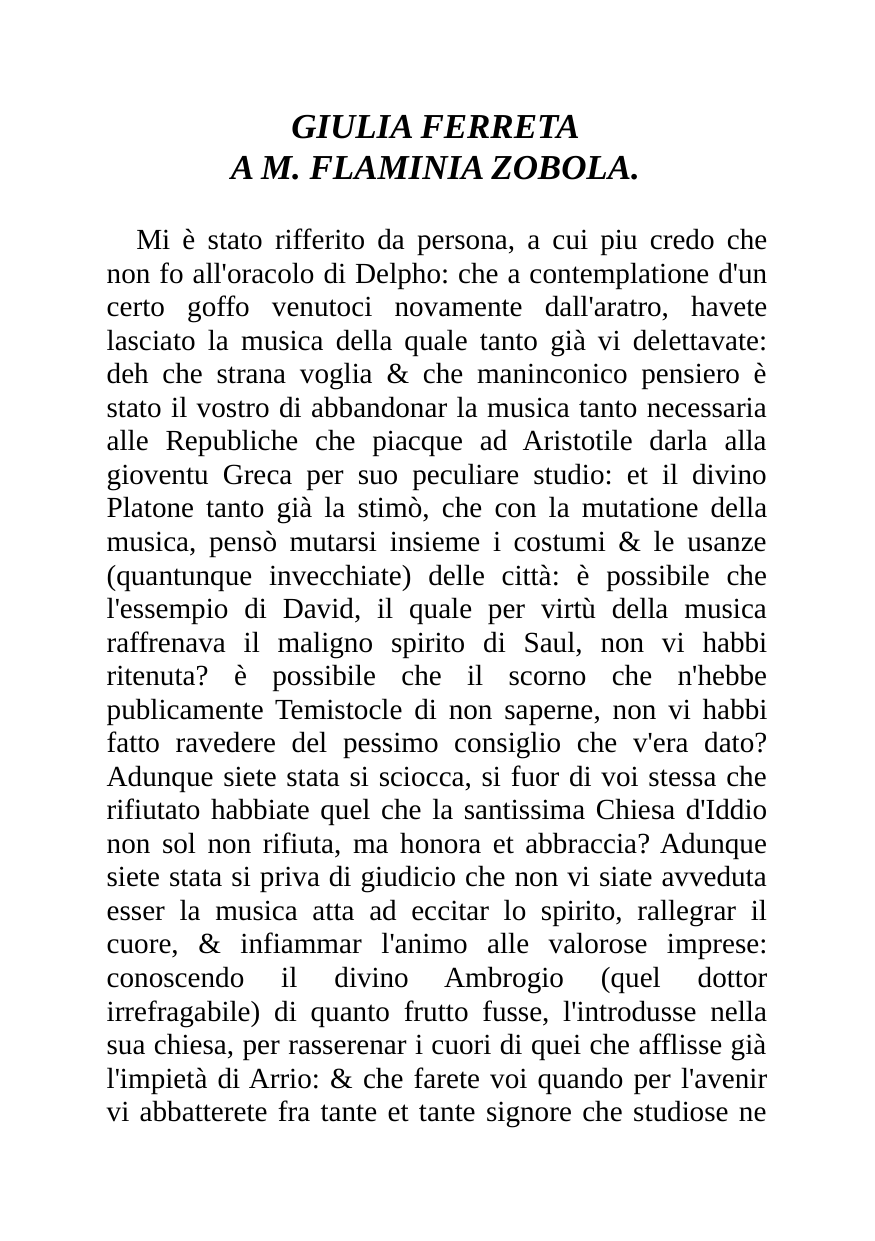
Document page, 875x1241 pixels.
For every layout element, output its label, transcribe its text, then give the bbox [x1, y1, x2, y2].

subtitle GIULIA FERRETA A M. FLAMINIA ZOBOLA. [106, 106, 768, 187]
text Mi è stato rifferito da persona, a cui piu credo che non fo all'oracolo di Delpho: che a contemplatione d'un certo goffo venutoci novamente dall'aratro, havete lasciato la musica della quale tanto già vi delettavate: deh che strana voglia & che maninconico pensiero è stato il vostro di abbandonar la musica tanto necessaria alle Republiche che piacque ad Aristotile darla alla gioventu Greca per suo peculiare studio: et il divino Platone tanto già la stimò, che con la mutatione della musica, pensò mutarsi insieme i costumi & le usanze (quantunque invecchiate) delle città: è possibile che l'essempio di David, il quale per virtù della musica raffrenava il maligno spirito di Saul, non vi habbi ritenuta? è possibile che il scorno che n'hebbe publicamente Temistocle di non saperne, non vi habbi fatto ravedere del pessimo consiglio che v'era dato? Adunque siete stata si sciocca, si fuor di voi stessa che rifiutato habbiate quel che la santissima Chiesa d'Iddio non sol non rifiuta, ma honora et abbraccia? Adunque siete stata si priva di giudicio che non vi siate avveduta esser la musica atta ad eccitar lo spirito, rallegrar il cuore, & infiammar l'animo alle valorose imprese: conoscendo il divino Ambrogio (quel dottor irrefragabile) di quanto frutto fusse, l'introdusse nella sua chiesa, per rasserenar i cuori di quei che afflisse già l'impietà di Arrio: & che farete voi quando per l'avenir vi abbatterete fra tante et tante signore che studiose ne [106, 222, 768, 1128]
